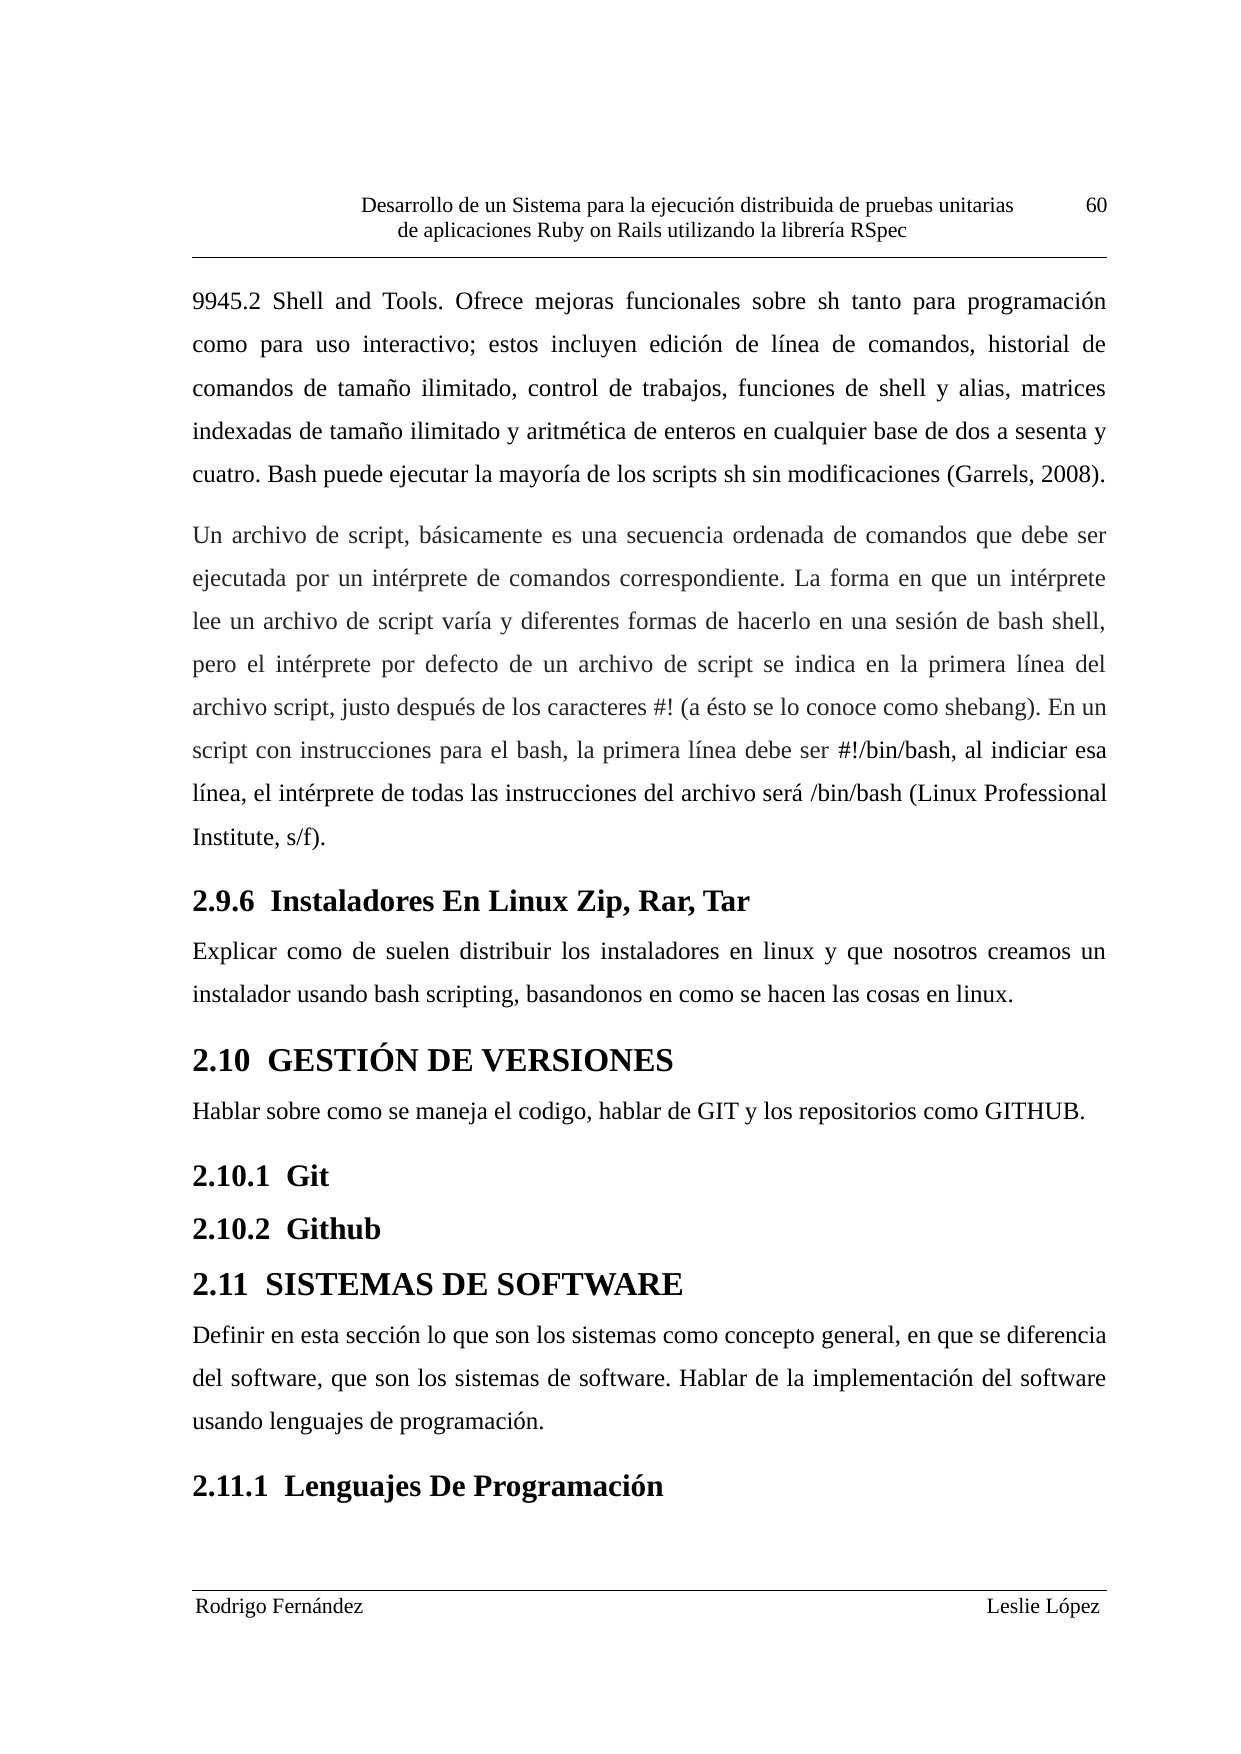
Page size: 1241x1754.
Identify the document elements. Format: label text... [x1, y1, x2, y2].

subtitle Git [192, 1157, 1107, 1193]
list Definir en esta sección lo que son los sistemas como concepto general, en que se diferencia del software, que son los sistemas de software. Hablar de la implementación del software usando lenguajes de programación. [192, 1320, 1107, 1435]
subtitle Instaladores en Linux zip, rar, Tar [192, 882, 1107, 918]
list Hablar sobre como se maneja el codigo, hablar de GIT y los repositorios como GITHUB. [192, 1096, 1107, 1125]
list Explicar como de suelen distribuir los instaladores en linux y que nosotros creamos un instalador usando bash scripting, basandonos en como se hacen las cosas en linux. [192, 936, 1107, 1008]
text 9945.2 Shell and Tools. Ofrece mejoras funcionales sobre sh tanto para programación como para uso interactivo; estos incluyen edición de línea de comandos, historial de comandos de tamaño ilimitado, control de trabajos, funciones de shell y alias, matrices indexadas de tamaño ilimitado y aritmética de enteros en cualquier base de dos a sesenta y cuatro. Bash puede ejecutar la mayoría de los scripts sh sin modificaciones (Garrels, 2008).⁠ [192, 286, 1107, 488]
subtitle Gestión de Versiones [192, 1040, 1107, 1078]
subtitle Github [192, 1211, 1107, 1246]
subtitle Sistemas de Software [192, 1264, 1107, 1302]
subtitle Lenguajes de Programación [192, 1467, 1107, 1503]
text Un archivo de script, básicamente es una secuencia ordenada de comandos que debe ser ejecutada por un intérprete de comandos correspondiente. La forma en que un intérprete lee un archivo de script varía y diferentes formas de hacerlo en una sesión de bash shell, pero el intérprete por defecto de un archivo de script se indica en la primera línea del archivo script, justo después de los caracteres #! (a ésto se lo conoce como shebang). En un script con instrucciones para el bash, la primera línea debe ser #!/bin/bash, al indiciar esa línea, el intérprete de todas las instrucciones del archivo será /bin/bash (Linux Professional Institute, s/f).⁠ [192, 520, 1107, 850]
